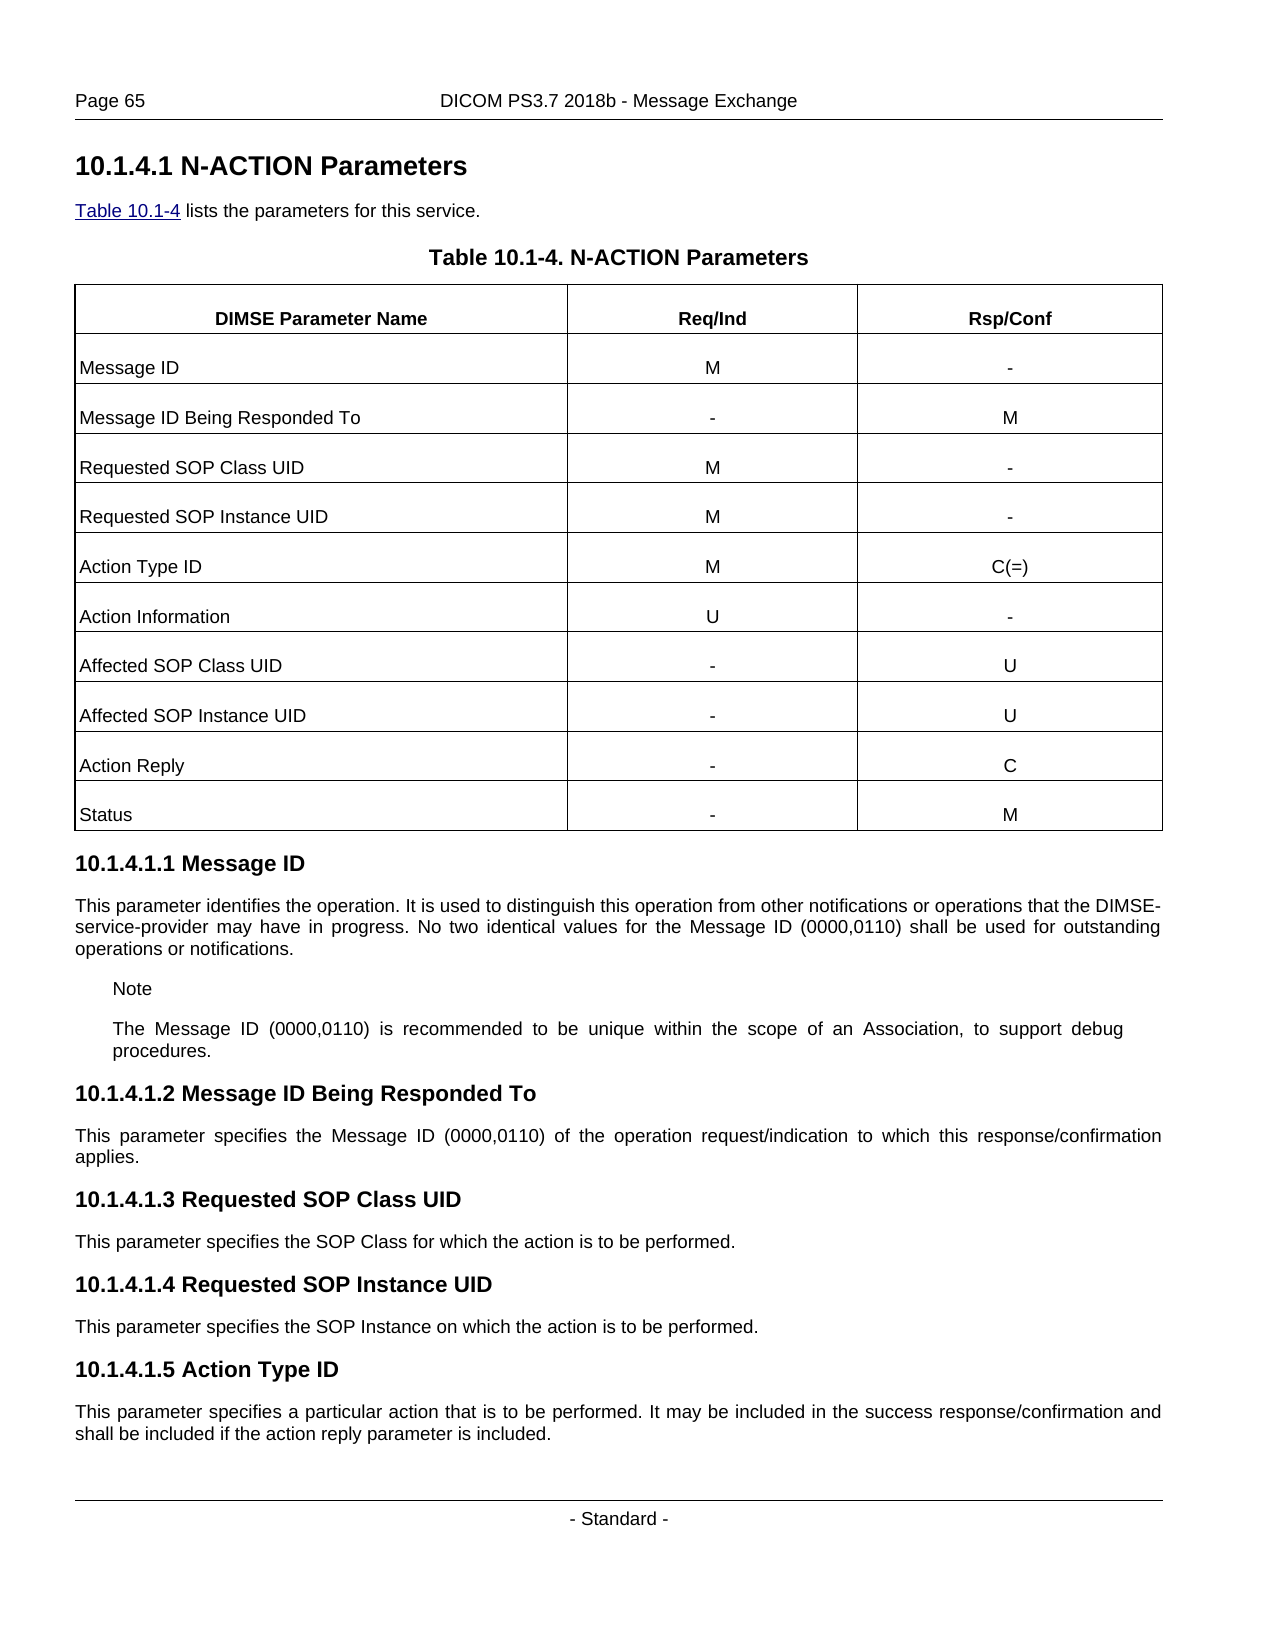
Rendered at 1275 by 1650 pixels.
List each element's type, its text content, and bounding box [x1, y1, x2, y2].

text Note [112, 978, 1125, 999]
text This parameter specifies the SOP Instance on which the action is to be performed. [75, 1316, 1162, 1337]
table_cell Requested SOP Class UID [76, 434, 567, 482]
table_header Req/Ind [568, 285, 857, 333]
text The Message ID (0000,0110) is recommended to be unique within the scope of an Association, to support debug procedures. [112, 1018, 1125, 1061]
table_cell - [568, 384, 857, 432]
table_cell - [858, 483, 1162, 532]
text This parameter specifies the Message ID (0000,0110) of the operation request/indication to which this response/confirmation applies. [75, 1124, 1162, 1168]
table_cell M [568, 483, 857, 532]
text Table 10.1-4. N-ACTION Parameters [75, 244, 1162, 270]
table_cell Affected SOP Instance UID [76, 682, 567, 731]
text 10.1.4.1.3 Requested SOP Class UID [75, 1186, 1162, 1212]
table_cell Action Type ID [76, 533, 567, 582]
text This parameter identifies the operation. It is used to distinguish this operation from other notifications or operations that the DIMSE-service-provider may have in progress. No two identical values for the Message ID (0000,0110) shall be used for outstanding operations or notifications. [75, 894, 1162, 959]
table_cell - [568, 781, 857, 830]
table_cell Affected SOP Class UID [76, 632, 567, 681]
table_cell M [568, 334, 857, 383]
text This parameter specifies a particular action that is to be performed. It may be included in the success response/confirmation and shall be included if the action reply parameter is included. [75, 1401, 1162, 1444]
table_cell M [568, 533, 857, 582]
table_cell Requested SOP Instance UID [76, 483, 567, 532]
text This parameter specifies the SOP Class for which the action is to be performed. [75, 1231, 1162, 1253]
table_cell U [858, 632, 1162, 681]
table_cell - [568, 682, 857, 731]
text 10.1.4.1 N-ACTION Parameters [75, 150, 1162, 181]
text 10.1.4.1.1 Message ID [75, 850, 1162, 876]
table_cell - [858, 434, 1162, 482]
table_cell Action Reply [76, 732, 567, 780]
text 10.1.4.1.5 Action Type ID [75, 1356, 1162, 1382]
text Table 10.1-4 lists the parameters for this service. [75, 200, 1162, 222]
table_cell C [858, 732, 1162, 780]
table_cell Status [76, 781, 567, 830]
table_cell Message ID Being Responded To [76, 384, 567, 432]
table_cell - [858, 334, 1162, 383]
table_cell - [568, 632, 857, 681]
table_cell M [858, 384, 1162, 432]
table_cell - [858, 583, 1162, 631]
table_cell M [568, 434, 857, 482]
text 10.1.4.1.2 Message ID Being Responded To [75, 1080, 1162, 1106]
table_cell Action Information [76, 583, 567, 631]
table_cell M [858, 781, 1162, 830]
table_cell U [858, 682, 1162, 731]
table_cell - [568, 732, 857, 780]
table_header Rsp/Conf [858, 285, 1162, 333]
table_header DIMSE Parameter Name [76, 285, 567, 333]
table_cell U [568, 583, 857, 631]
table_cell Message ID [76, 334, 567, 383]
table_cell C(=) [858, 533, 1162, 582]
text 10.1.4.1.4 Requested SOP Instance UID [75, 1271, 1162, 1297]
